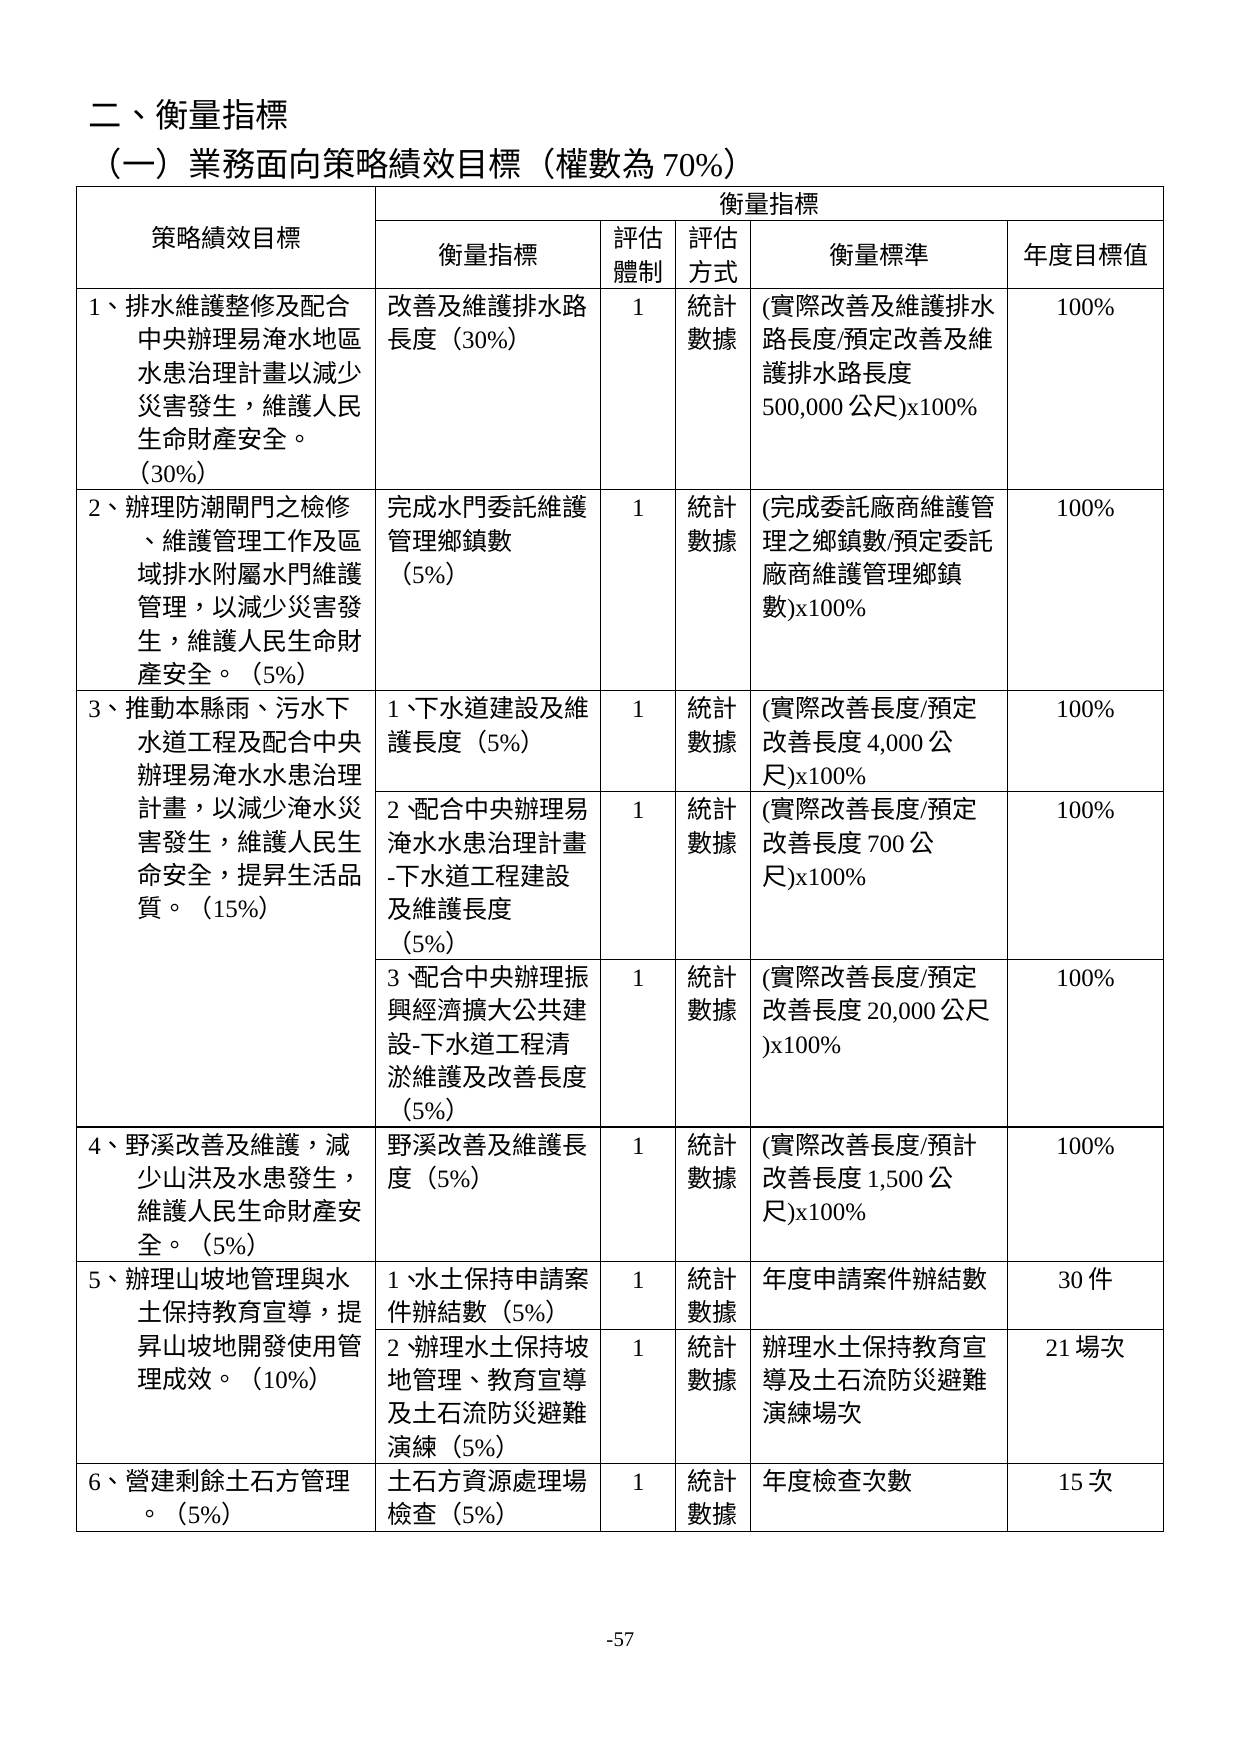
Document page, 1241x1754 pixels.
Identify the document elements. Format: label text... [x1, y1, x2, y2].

table_cell 100% [1008, 792, 1163, 959]
table_cell 統計數據 [676, 1128, 750, 1261]
table_cell 100% [1008, 691, 1163, 791]
table_cell 3、配合中央辦理振興經濟擴大公共建設-下水道工程清淤維護及改善長度（5%） [376, 960, 600, 1126]
table_cell 土石方資源處理場檢查（5%） [376, 1464, 600, 1531]
table_cell 衡量指標 [376, 221, 600, 288]
table_cell 衡量標準 [751, 221, 1007, 288]
table_cell 21場次 [1008, 1330, 1163, 1463]
table_cell 2、配合中央辦理易淹水水患治理計畫-下水道工程建設及維護長度（5%） [376, 792, 600, 959]
table_cell 100% [1008, 960, 1163, 1126]
table_cell 野溪改善及維護，減少山洪及水患發生，維護人民生命財產安全。（5%） [77, 1128, 375, 1261]
table_cell 野溪改善及維護長度（5%） [376, 1128, 600, 1261]
table_cell 推動本縣雨、污水下水道工程及配合中央辦理易淹水水患治理計畫，以減少淹水災害發生，維護人民生命安全，提昇生活品質。（15%） [77, 691, 375, 959]
table_cell 2、辦理水土保持坡地管理、教育宣導及土石流防災避難演練（5%） [376, 1330, 600, 1463]
table_cell (實際改善長度/預定改善長度700公尺)x100% [751, 792, 1007, 959]
table_cell 1 [601, 960, 675, 1126]
table_cell 1 [601, 1464, 675, 1531]
table_cell 統計數據 [676, 1464, 750, 1531]
table_cell 年度檢查次數 [751, 1464, 1007, 1531]
table_cell (完成委託廠商維護管理之鄉鎮數/預定委託廠商維護管理鄉鎮數)x100% [751, 490, 1007, 690]
table_cell 1 [601, 1262, 675, 1328]
table_cell 營建剩餘土石方管理。（5%） [77, 1464, 375, 1531]
table_cell [77, 959, 375, 1126]
table_cell (實際改善長度/預定改善長度20,000公尺)x100% [751, 960, 1007, 1126]
table_cell 100% [1008, 490, 1163, 690]
table_cell 辦理水土保持教育宣導及土石流防災避難演練場次 [751, 1330, 1007, 1463]
table_cell 評估方式 [676, 221, 750, 288]
table_cell 1 [601, 490, 675, 690]
table_cell (實際改善長度/預計改善長度1,500公尺)x100% [751, 1128, 1007, 1261]
table_cell 統計數據 [676, 960, 750, 1126]
table_cell 1、下水道建設及維護長度（5%） [376, 691, 600, 791]
table_cell 辦理山坡地管理與水土保持教育宣導，提昇山坡地開發使用管理成效。（10%） [77, 1262, 375, 1463]
table_cell 改善及維護排水路長度（30%） [376, 289, 600, 489]
table_cell 統計數據 [676, 1330, 750, 1463]
table_cell (實際改善長度/預定改善長度4,000公尺)x100% [751, 691, 1007, 791]
table_cell 年度目標值 [1008, 221, 1163, 288]
text 二、衡量指標 [88, 89, 1152, 137]
table_cell 統計數據 [676, 289, 750, 489]
table_cell 1 [601, 1128, 675, 1261]
table_cell 100% [1008, 1128, 1163, 1261]
text （一）業務面向策略績效目標（權數為70%） [88, 137, 1152, 186]
table_cell 統計數據 [676, 1262, 750, 1328]
table_cell 辦理防潮閘門之檢修、維護管理工作及區域排水附屬水門維護管理，以減少災害發生，維護人民生命財產安全。（5%） [77, 490, 375, 690]
table_cell 統計數據 [676, 792, 750, 959]
table_cell 30件 [1008, 1262, 1163, 1328]
table_cell (實際改善及維護排水路長度/預定改善及維護排水路長度500,000公尺)x100% [751, 289, 1007, 489]
table_cell 完成水門委託維護管理鄉鎮數（5%） [376, 490, 600, 690]
table_header 衡量指標 [376, 187, 1163, 220]
table_cell 統計數據 [676, 490, 750, 690]
table_cell 評估體制 [601, 221, 675, 288]
table_cell 100% [1008, 289, 1163, 489]
table_cell 1 [601, 691, 675, 791]
table_cell 1、水土保持申請案件辦結數（5%） [376, 1262, 600, 1328]
table_cell 1 [601, 1330, 675, 1463]
table_header 策略績效目標 [77, 187, 375, 288]
table_cell 排水維護整修及配合中央辦理易淹水地區水患治理計畫以減少災害發生，維護人民生命財產安全。 （30%） [77, 289, 375, 489]
table_cell 統計數據 [676, 691, 750, 791]
table_cell 1 [601, 289, 675, 489]
table_cell 年度申請案件辦結數 [751, 1262, 1007, 1328]
table_cell 15次 [1008, 1464, 1163, 1531]
table_cell 1 [601, 792, 675, 959]
